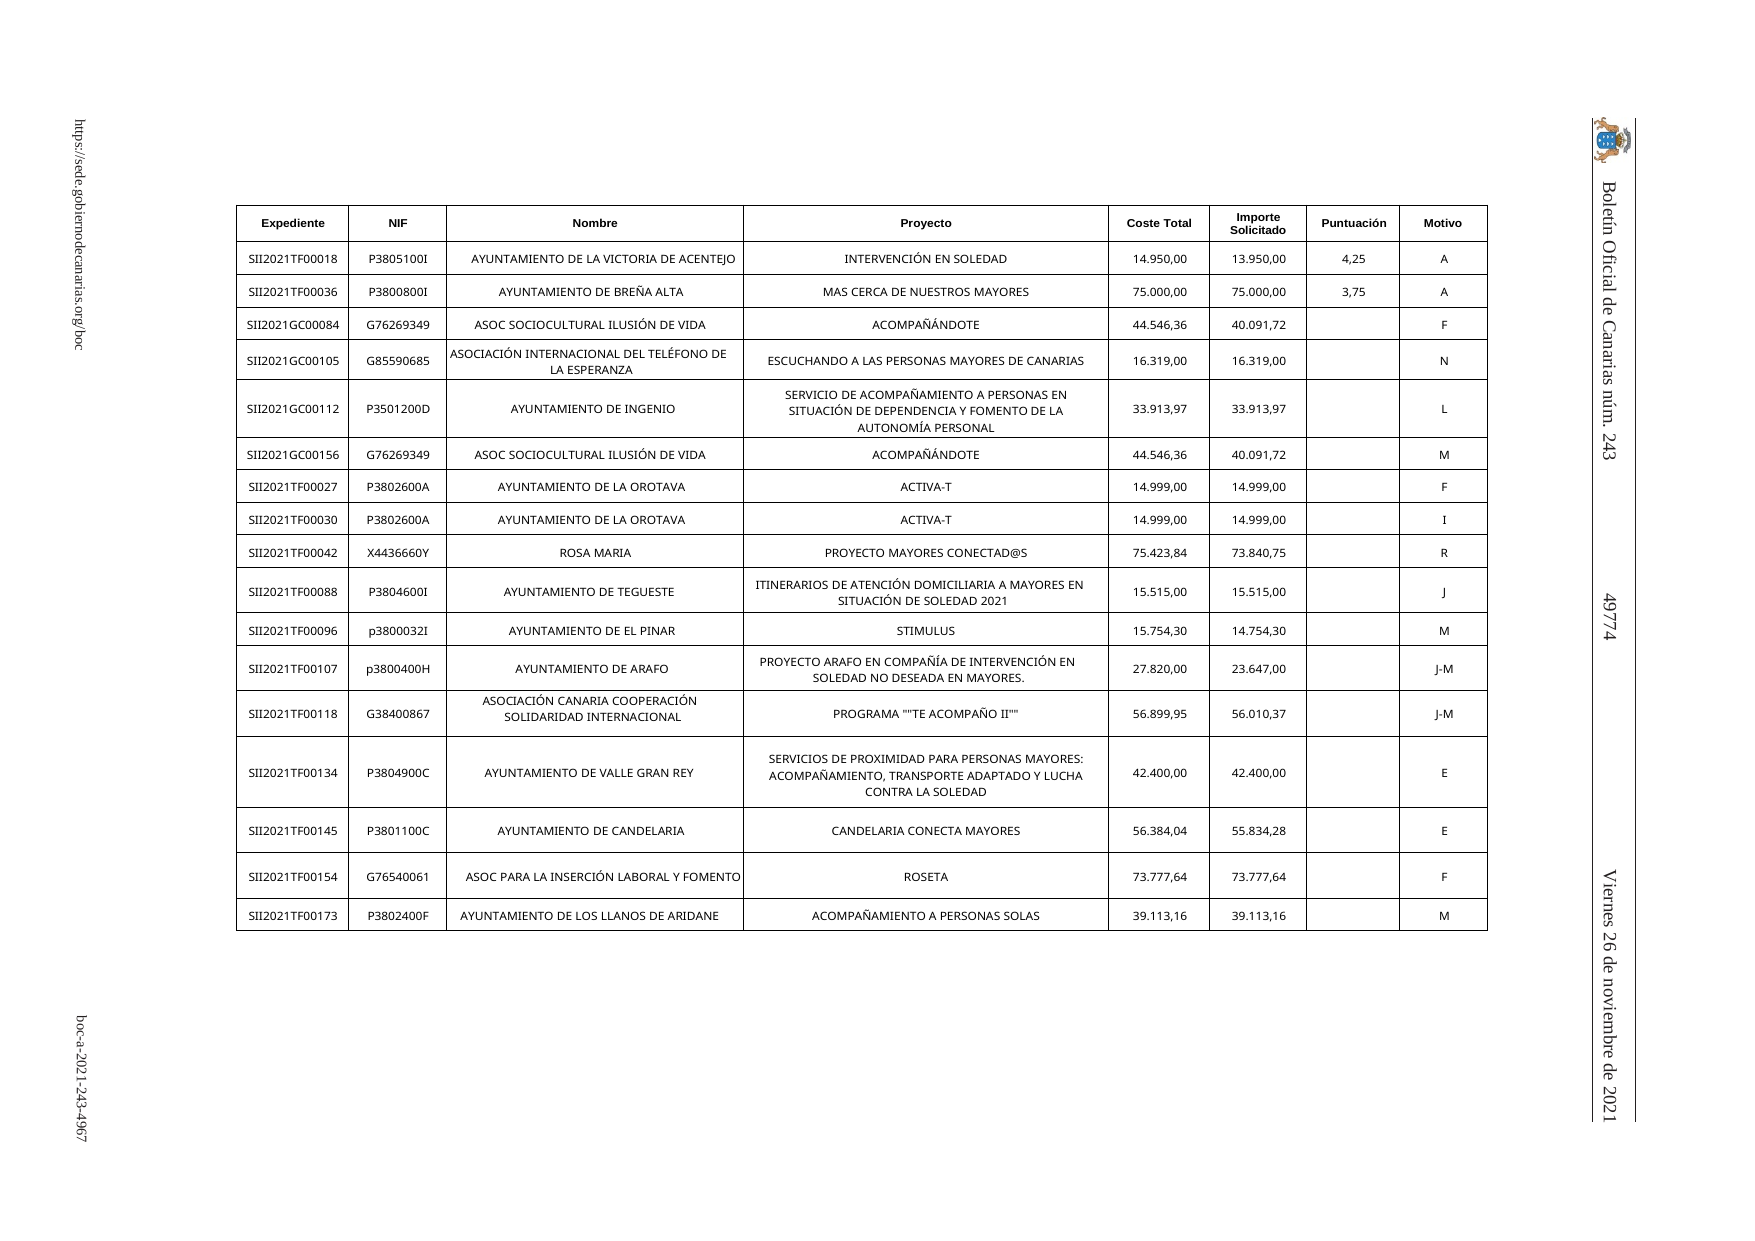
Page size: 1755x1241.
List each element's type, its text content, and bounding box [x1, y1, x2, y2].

table_cell A [1400, 242, 1487, 274]
table_cell ACOMPAÑÁNDOTE [744, 438, 1108, 469]
table_cell 39.113,16 [1210, 899, 1306, 930]
table_cell P3805100I [349, 242, 446, 274]
table_cell N [1400, 340, 1487, 379]
table_cell J-M [1400, 691, 1487, 736]
table_cell ACTIVA-T [744, 503, 1108, 534]
table_header Nombre [447, 206, 743, 241]
table_cell 40.091,72 [1210, 308, 1306, 339]
table_cell J [1400, 568, 1487, 612]
table_cell P3802600A [349, 503, 446, 534]
text https://sede.gobiernodecanarias.org/boc [72, 119, 89, 352]
table_cell ASOC PARA LA INSERCIÓN LABORAL Y FOMENTO [447, 853, 743, 898]
table_header Expediente [237, 206, 348, 241]
table_cell [1307, 308, 1399, 339]
table_cell [1307, 646, 1399, 690]
table_cell SII2021TF00027 [237, 470, 348, 502]
table_cell PROGRAMA ""TE ACOMPAÑO II"" [744, 691, 1108, 736]
table_cell 56.384,04 [1109, 808, 1209, 852]
table_cell ESCUCHANDO A LAS PERSONAS MAYORES DE CANARIAS [744, 340, 1108, 379]
table_cell 73.840,75 [1210, 535, 1306, 567]
table_cell 33.913,97 [1210, 380, 1306, 436]
table_cell [1307, 438, 1399, 469]
table_cell 4,25 [1307, 242, 1399, 274]
table_cell ITINERARIOS DE ATENCIÓN DOMICILIARIA A MAYORES EN SITUACIÓN DE SOLEDAD 2021 [744, 568, 1108, 612]
text boc-a-2021-243-4967 [74, 1016, 91, 1145]
table_cell SII2021TF00018 [237, 242, 348, 274]
table_cell 75.000,00 [1210, 275, 1306, 306]
table_cell 73.777,64 [1109, 853, 1209, 898]
table_cell [1307, 613, 1399, 645]
table_cell G76540061 [349, 853, 446, 898]
table_cell [1307, 535, 1399, 567]
table_cell 33.913,97 [1109, 380, 1209, 436]
table_cell [1307, 899, 1399, 930]
table_header Importe Solicitado [1210, 206, 1306, 241]
table_cell 16.319,00 [1210, 340, 1306, 379]
table_cell AYUNTAMIENTO DE LA OROTAVA [447, 503, 743, 534]
table_cell ASOC SOCIOCULTURAL ILUSIÓN DE VIDA [447, 438, 743, 469]
table_cell AYUNTAMIENTO DE ARAFO [447, 646, 743, 690]
table_cell SII2021TF00036 [237, 275, 348, 306]
table_header NIF [349, 206, 446, 241]
table_cell ACOMPAÑAMIENTO A PERSONAS SOLAS [744, 899, 1108, 930]
table_cell CANDELARIA CONECTA MAYORES [744, 808, 1108, 852]
table_cell ASOCIACIÓN CANARIA COOPERACIÓN SOLIDARIDAD INTERNACIONAL [447, 691, 743, 736]
table_cell SII2021GC00112 [237, 380, 348, 436]
table_header Puntuación [1307, 206, 1399, 241]
table_cell 75.000,00 [1109, 275, 1209, 306]
table_cell [1307, 470, 1399, 502]
table_cell 73.777,64 [1210, 853, 1306, 898]
table_cell SII2021TF00030 [237, 503, 348, 534]
table_cell 15.515,00 [1210, 568, 1306, 612]
table_cell [1307, 808, 1399, 852]
table_cell 39.113,16 [1109, 899, 1209, 930]
table_cell STIMULUS [744, 613, 1108, 645]
table_cell [1307, 568, 1399, 612]
table_cell P3802600A [349, 470, 446, 502]
table_cell 3,75 [1307, 275, 1399, 306]
table_cell P3801100C [349, 808, 446, 852]
table_cell SII2021TF00173 [237, 899, 348, 930]
table_cell ASOC SOCIOCULTURAL ILUSIÓN DE VIDA [447, 308, 743, 339]
table_cell 15.515,00 [1109, 568, 1209, 612]
table_cell J-M [1400, 646, 1487, 690]
table_cell SII2021TF00118 [237, 691, 348, 736]
table_cell AYUNTAMIENTO DE BREÑA ALTA [447, 275, 743, 306]
table_header Proyecto [744, 206, 1108, 241]
table_cell M [1400, 899, 1487, 930]
table_header Motivo [1400, 206, 1487, 241]
table_cell [1307, 737, 1399, 807]
table_cell M [1400, 438, 1487, 469]
table_cell SII2021GC00084 [237, 308, 348, 339]
text 49774 [1600, 593, 1621, 642]
table_cell L [1400, 380, 1487, 436]
table_cell 44.546,36 [1109, 438, 1209, 469]
table_cell p3800400H [349, 646, 446, 690]
table_cell AYUNTAMIENTO DE TEGUESTE [447, 568, 743, 612]
table_cell 14.950,00 [1109, 242, 1209, 274]
table_cell 56.899,95 [1109, 691, 1209, 736]
table_cell G85590685 [349, 340, 446, 379]
table_cell F [1400, 853, 1487, 898]
table_cell 40.091,72 [1210, 438, 1306, 469]
table_cell PROYECTO MAYORES CONECTAD@S [744, 535, 1108, 567]
table_cell P3804600I [349, 568, 446, 612]
table_cell SERVICIOS DE PROXIMIDAD PARA PERSONAS MAYORES: ACOMPAÑAMIENTO, TRANSPORTE ADAPTADO Y LUCHA CONTRA LA SOLEDAD [744, 737, 1108, 807]
table_cell P3800800I [349, 275, 446, 306]
table_cell SII2021TF00134 [237, 737, 348, 807]
table_cell AYUNTAMIENTO DE LA OROTAVA [447, 470, 743, 502]
table_cell SII2021TF00088 [237, 568, 348, 612]
table_header Coste Total [1109, 206, 1209, 241]
table_cell 42.400,00 [1109, 737, 1209, 807]
table_cell [1307, 503, 1399, 534]
table_cell E [1400, 808, 1487, 852]
table_cell SII2021TF00154 [237, 853, 348, 898]
table_cell M [1400, 613, 1487, 645]
table_cell G76269349 [349, 308, 446, 339]
table_cell 13.950,00 [1210, 242, 1306, 274]
table_cell 75.423,84 [1109, 535, 1209, 567]
table_cell ROSETA [744, 853, 1108, 898]
table_cell X4436660Y [349, 535, 446, 567]
table_cell INTERVENCIÓN EN SOLEDAD [744, 242, 1108, 274]
table_cell I [1400, 503, 1487, 534]
table_cell E [1400, 737, 1487, 807]
text Boletín Oficial de Canarias núm. 243 [1599, 181, 1621, 462]
table_cell [1307, 340, 1399, 379]
table_cell G76269349 [349, 438, 446, 469]
table_cell SII2021TF00096 [237, 613, 348, 645]
table_cell SII2021GC00156 [237, 438, 348, 469]
table_cell [1307, 380, 1399, 436]
table_cell 14.999,00 [1109, 503, 1209, 534]
text Viernes 26 de noviembre de 2021 [1600, 869, 1621, 1124]
table_cell 56.010,37 [1210, 691, 1306, 736]
table_cell AYUNTAMIENTO DE CANDELARIA [447, 808, 743, 852]
table_cell P3804900C [349, 737, 446, 807]
table_cell F [1400, 308, 1487, 339]
table_cell p3800032I [349, 613, 446, 645]
table_cell 14.999,00 [1210, 503, 1306, 534]
table_cell G38400867 [349, 691, 446, 736]
table_cell 14.999,00 [1109, 470, 1209, 502]
table_cell A [1400, 275, 1487, 306]
table_cell AYUNTAMIENTO DE LOS LLANOS DE ARIDANE [447, 899, 743, 930]
table_cell ROSA MARIA [447, 535, 743, 567]
table_cell [1307, 853, 1399, 898]
table_cell AYUNTAMIENTO DE INGENIO [447, 380, 743, 436]
table_cell 55.834,28 [1210, 808, 1306, 852]
table_cell 16.319,00 [1109, 340, 1209, 379]
table_cell SII2021GC00105 [237, 340, 348, 379]
table_cell ACOMPAÑÁNDOTE [744, 308, 1108, 339]
table_cell [1307, 691, 1399, 736]
table_cell 42.400,00 [1210, 737, 1306, 807]
table_cell 23.647,00 [1210, 646, 1306, 690]
table_cell F [1400, 470, 1487, 502]
table_cell AYUNTAMIENTO DE LA VICTORIA DE ACENTEJO [447, 242, 743, 274]
table_cell AYUNTAMIENTO DE VALLE GRAN REY [447, 737, 743, 807]
table_cell PROYECTO ARAFO EN COMPAÑÍA DE INTERVENCIÓN EN SOLEDAD NO DESEADA EN MAYORES. [744, 646, 1108, 690]
table_cell ASOCIACIÓN INTERNACIONAL DEL TELÉFONO DE LA ESPERANZA [447, 340, 743, 379]
table_cell AYUNTAMIENTO DE EL PINAR [447, 613, 743, 645]
table_cell SII2021TF00107 [237, 646, 348, 690]
table_cell SERVICIO DE ACOMPAÑAMIENTO A PERSONAS EN SITUACIÓN DE DEPENDENCIA Y FOMENTO DE LA AUTONOMÍA PERSONAL [744, 380, 1108, 436]
table_cell R [1400, 535, 1487, 567]
table_cell P3501200D [349, 380, 446, 436]
table_cell SII2021TF00145 [237, 808, 348, 852]
table_cell 27.820,00 [1109, 646, 1209, 690]
table_cell SII2021TF00042 [237, 535, 348, 567]
table_cell ACTIVA-T [744, 470, 1108, 502]
table_cell 14.999,00 [1210, 470, 1306, 502]
table_cell P3802400F [349, 899, 446, 930]
table_cell 15.754,30 [1109, 613, 1209, 645]
table_cell 44.546,36 [1109, 308, 1209, 339]
table_cell MAS CERCA DE NUESTROS MAYORES [744, 275, 1108, 306]
table_cell 14.754,30 [1210, 613, 1306, 645]
